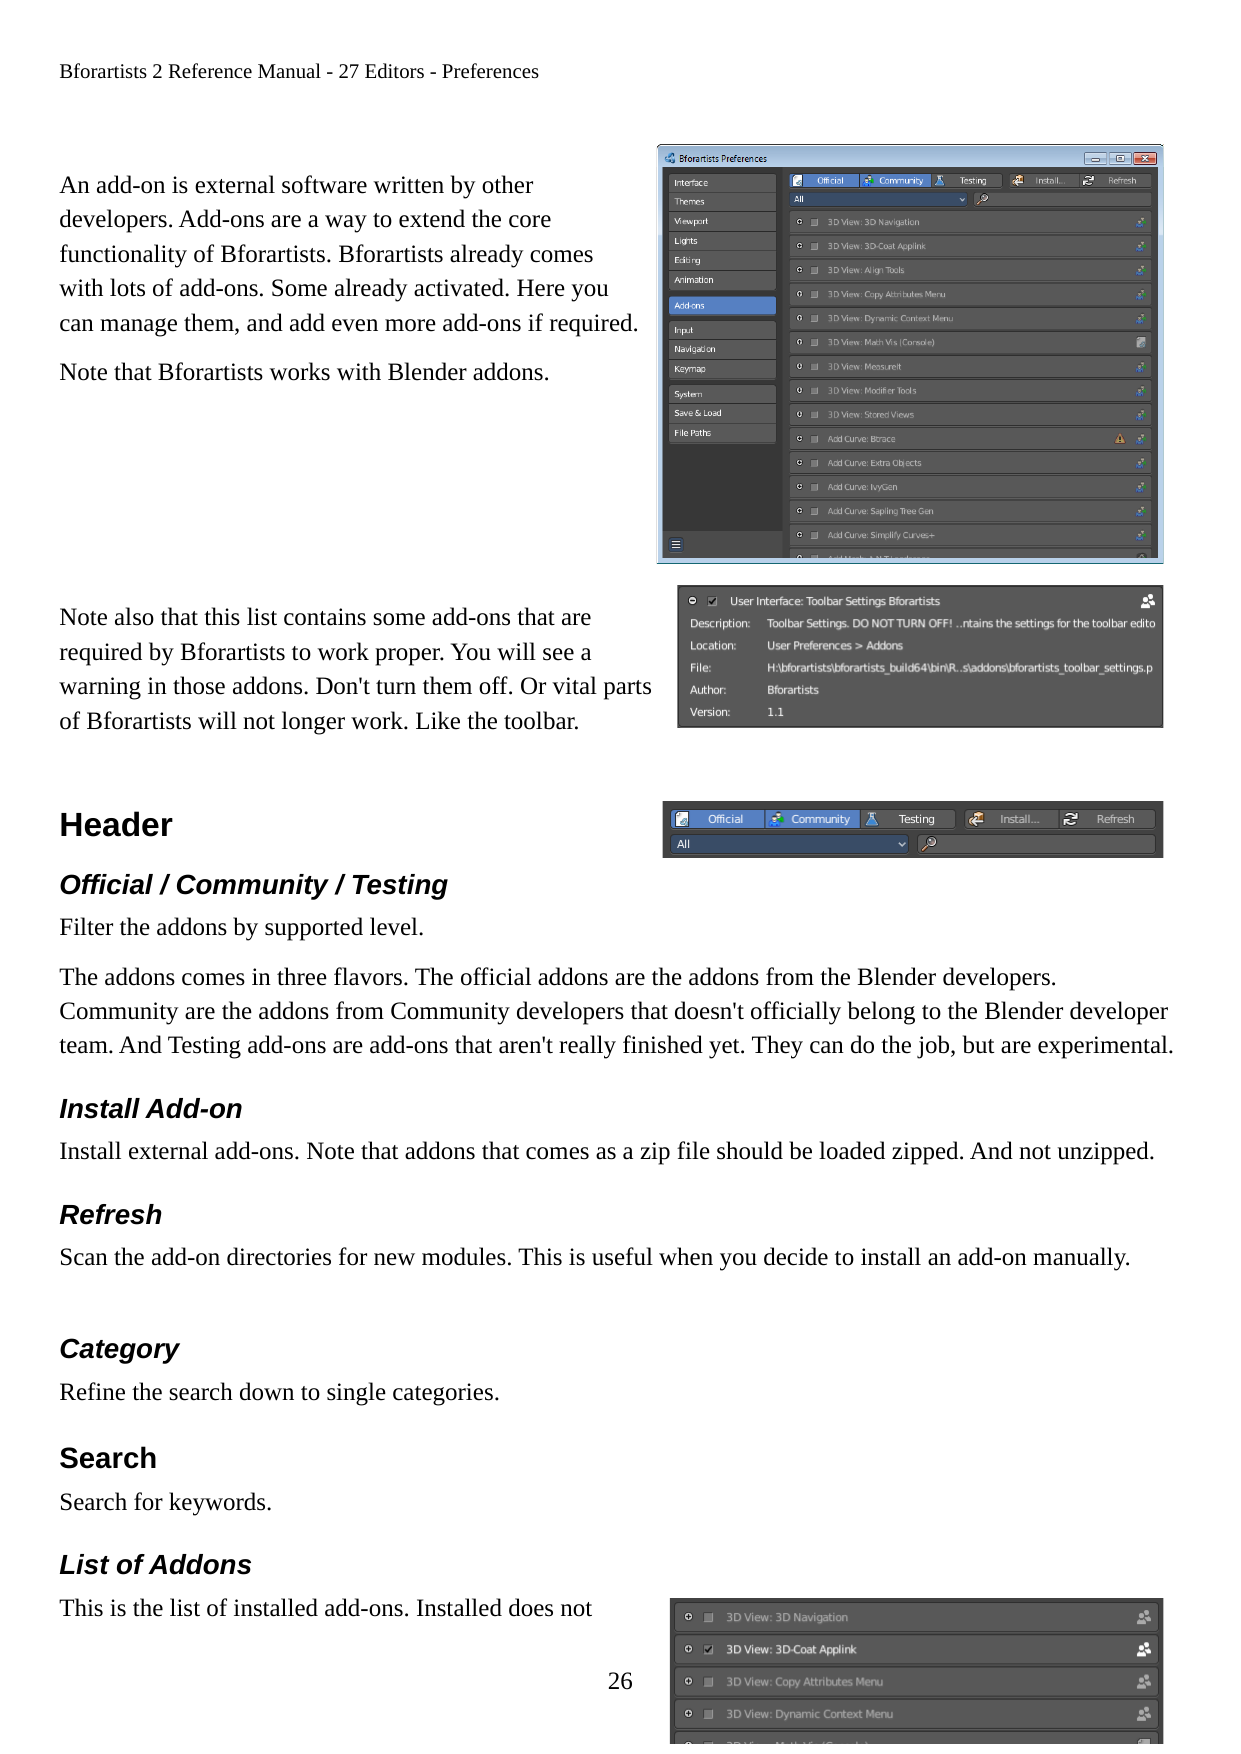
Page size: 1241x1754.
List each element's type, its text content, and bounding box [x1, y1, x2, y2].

subtitle Official / Community / Testing [59, 868, 1181, 900]
text An add-on is external software written by other developers. Add-ons are a way to extend the core functionality of Bforartists. Bforartists already comes with lots of add-ons. Some already activated. Here you can manage them, and add even more add-ons if required. [59, 170, 656, 337]
subtitle Search [59, 1441, 1181, 1474]
text Note that Bforartists works with Blender addons. [59, 357, 656, 386]
text The addons comes in three flavors. The official addons are the addons from the Blender developers. Community are the addons from Community developers that doesn't officially belong to the Blender developer team. And Testing add-ons are add-ons that aren't really finished yet. They can do the job, but are experimental. [59, 962, 1181, 1059]
text Install external add-ons. Note that addons that comes as a zip file should be loaded zipped. And not unzipped. [59, 1136, 1181, 1165]
text Refine the search down to single categories. [59, 1377, 1181, 1406]
subtitle Category [59, 1333, 1181, 1364]
picture [656, 144, 1164, 564]
subtitle List of Addons [59, 1548, 1181, 1580]
text Scan the add-on directories for new modules. This is useful when you decide to install an add-on manually. [59, 1242, 1181, 1271]
subtitle Header [59, 804, 662, 843]
subtitle Refresh [59, 1198, 1181, 1230]
subtitle Install Add-on [59, 1092, 1181, 1124]
text Search for keywords. [59, 1487, 1181, 1516]
picture [669, 1598, 1164, 1744]
text Filter the addons by supported level. [59, 912, 1181, 941]
text Note also that this list contains some add-ons that are required by Bforartists to work proper. You will see a warning in those addons. Don't turn them off. Or vital parts of Bforartists will not longer work. Like the toolbar. [59, 602, 1181, 734]
text This is the list of installed add-ons. Installed does not [59, 1593, 1181, 1622]
subtitle [1164, 804, 1181, 843]
picture [677, 585, 1164, 728]
